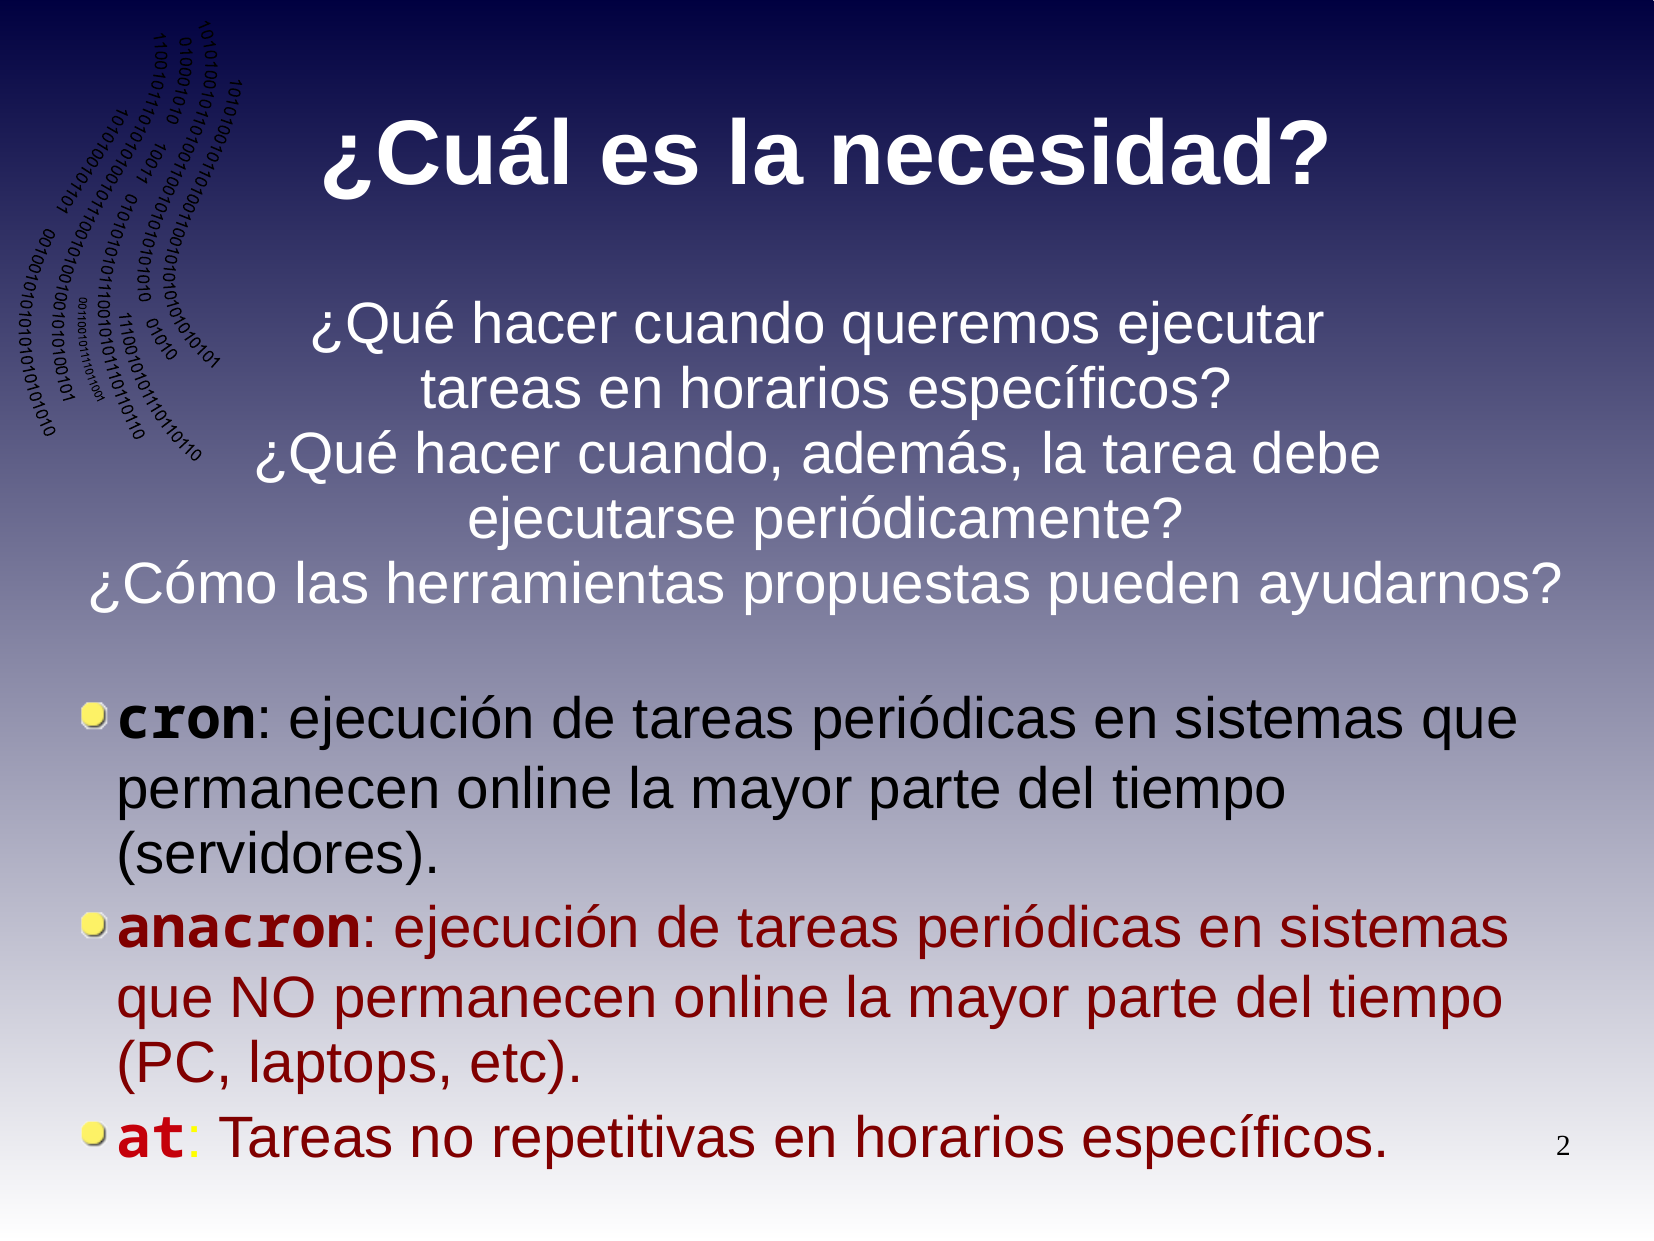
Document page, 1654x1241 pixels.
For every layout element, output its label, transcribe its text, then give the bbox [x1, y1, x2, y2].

picture [18, 20, 243, 461]
text_box cron: ejecución de tareas periódicas en sistemas que permanecen online la mayor parte del tiempo (servidores). anacron: ejecución de tareas periódicas en sistemas que NO permanecen online la mayor parte del tiempo (PC, laptops, etc). at: Tareas no repetitivas en horarios específicos. [65, 669, 1588, 1154]
title ¿Cuál es la necesidad? [243, 49, 1571, 257]
text_box ¿Qué hacer cuando queremos ejecutar tareas en horarios específicos? ¿Qué hacer cuando, además, la tarea debe ejecutarse periódicamente? ¿Cómo las herramientas propuestas pueden ayudarnos? [72, 283, 1581, 669]
